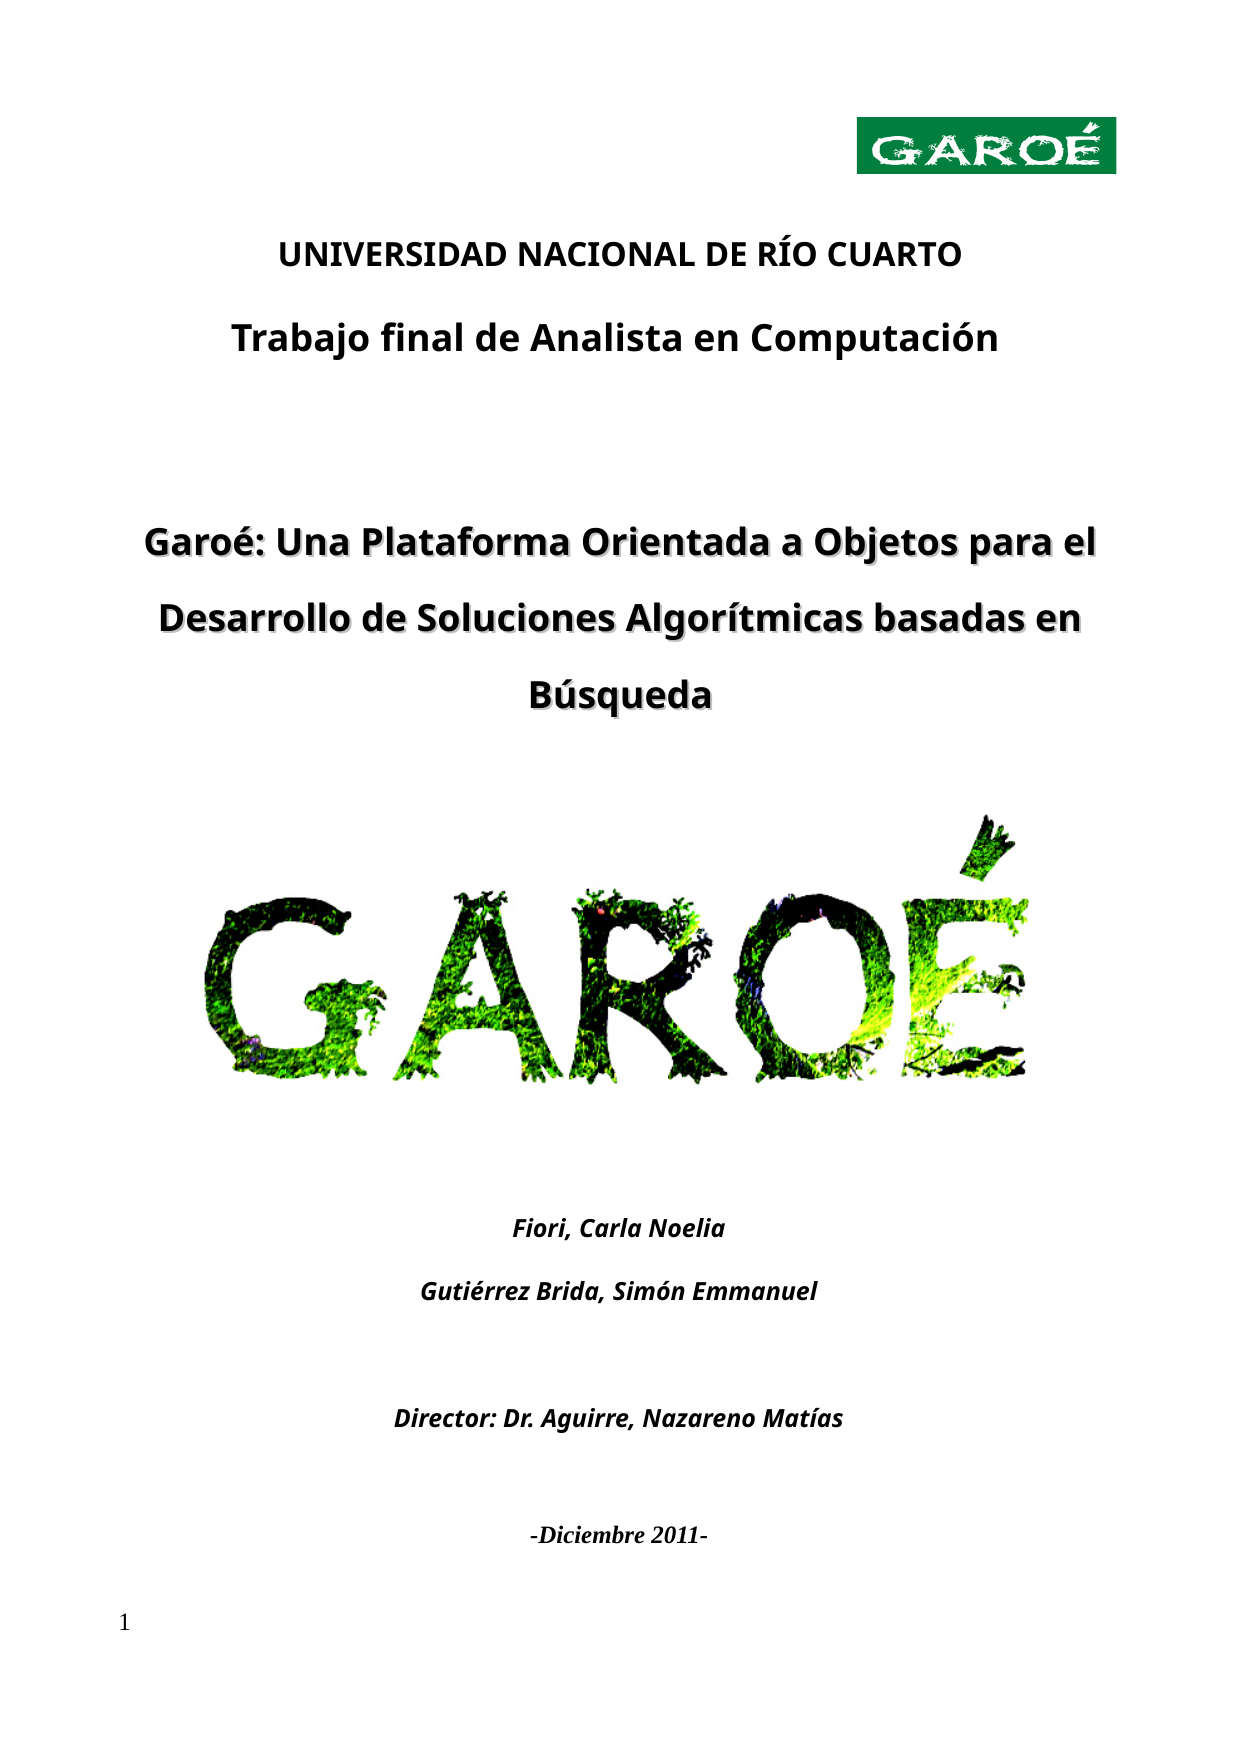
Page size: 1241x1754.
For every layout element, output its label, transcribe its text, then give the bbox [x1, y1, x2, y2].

subtitle Garoé: Una Plataforma Orientada a Objetos para el Desarrollo de Soluciones Algorítmicas basadas en Búsqueda‏ [118, 515, 1122, 719]
text Trabajo final de Analista en Computación [118, 312, 1122, 363]
text Gutiérrez Brida, Simón Emmanuel [118, 1274, 1122, 1308]
text Director: Dr. Aguirre, Nazareno Matías [118, 1401, 1122, 1435]
text Fiori, Carla Noelia [118, 1210, 1122, 1244]
subtitle UNIVERSIDAD NACIONAL DE RÍO CUARTO [118, 231, 1122, 277]
picture [177, 781, 1064, 1141]
text -Diciembre 2011- [118, 1520, 1122, 1549]
picture [856, 117, 1117, 174]
